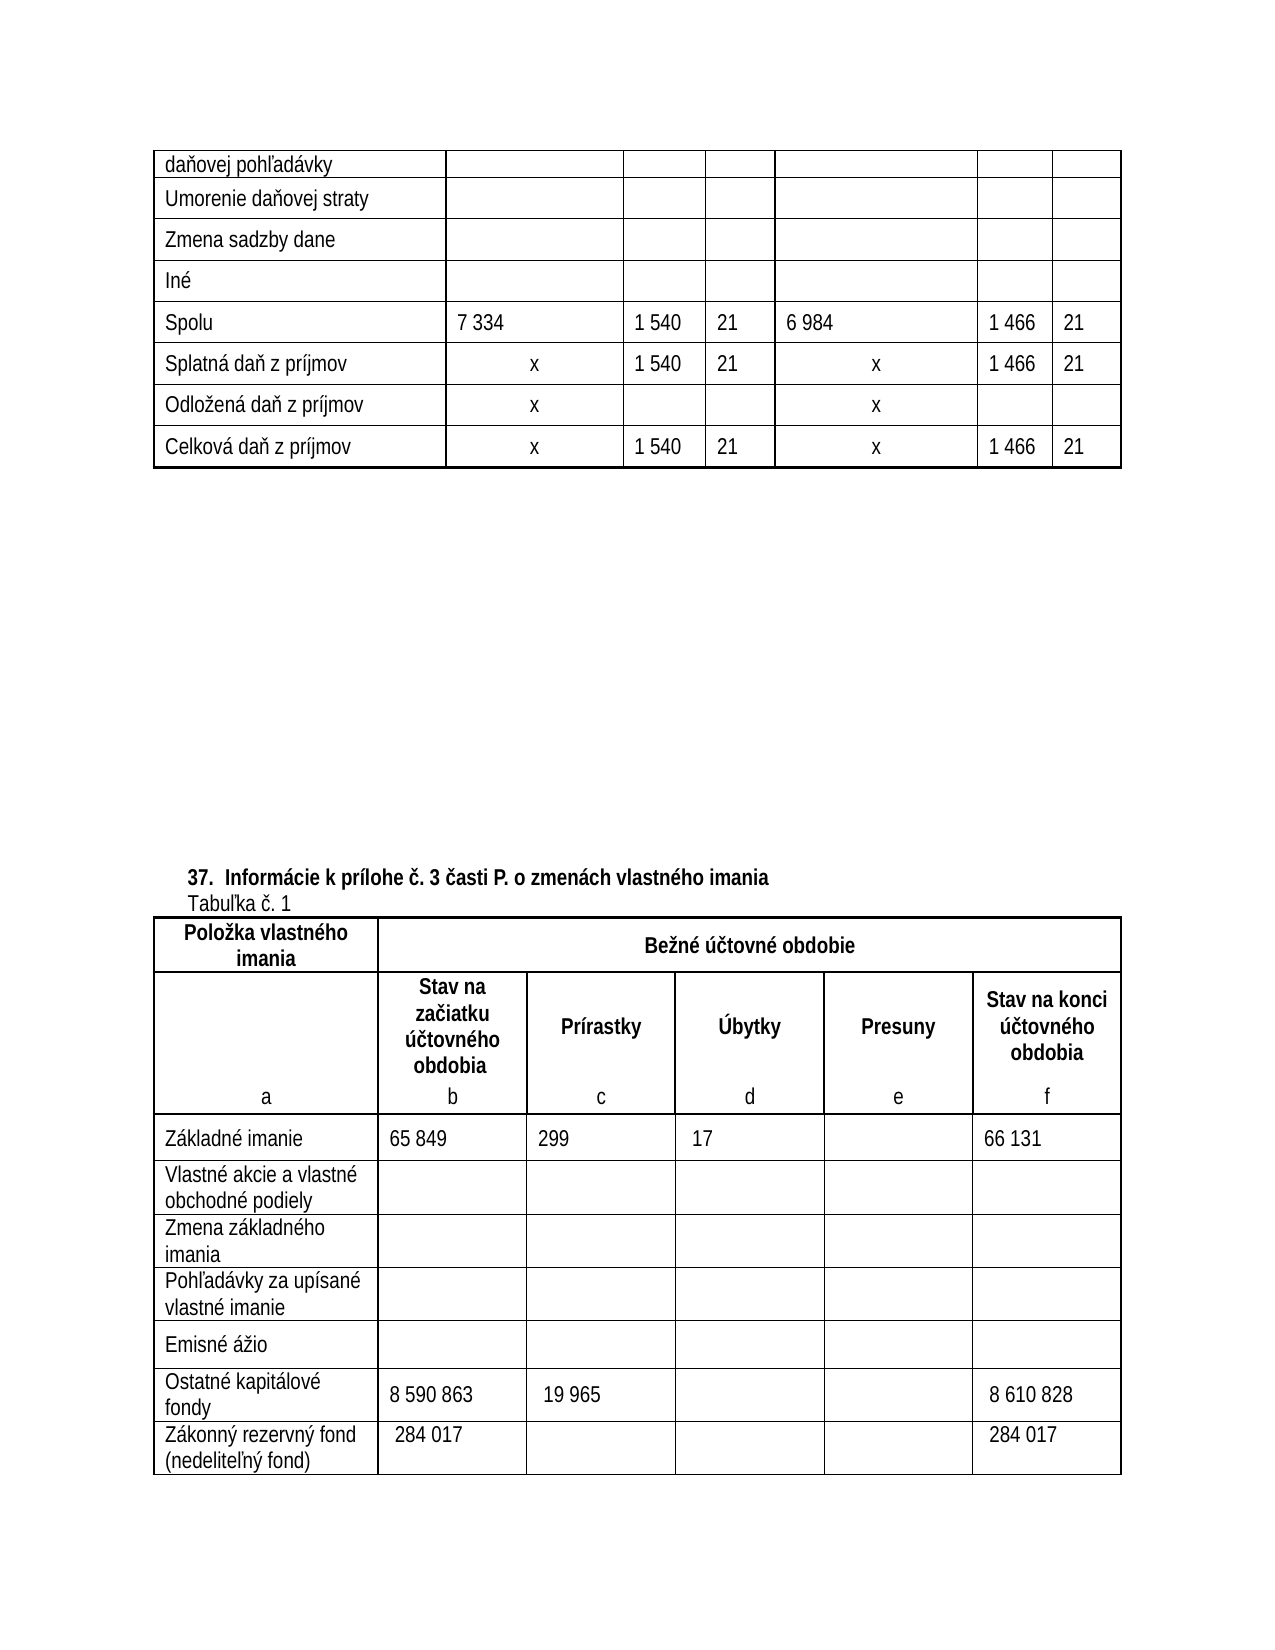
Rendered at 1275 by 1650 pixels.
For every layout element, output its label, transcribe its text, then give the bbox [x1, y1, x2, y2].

table_cell [973, 1161, 1120, 1214]
table_cell 299 [527, 1115, 675, 1160]
table_cell [706, 219, 774, 259]
table_cell [825, 1321, 972, 1367]
table_cell [1053, 261, 1120, 301]
table_cell [676, 1321, 824, 1367]
table_cell 1 540 [624, 426, 705, 466]
table_cell 66 131 [973, 1115, 1120, 1160]
table_cell [978, 261, 1052, 301]
table_cell [1053, 219, 1120, 259]
table_cell [379, 1268, 526, 1320]
table_cell Celková daň z príjmov [155, 426, 445, 466]
table_cell [624, 261, 705, 301]
table_cell [706, 261, 774, 301]
table_cell [706, 385, 774, 425]
table_cell 1 540 [624, 302, 705, 342]
table_cell [527, 1268, 675, 1320]
table_cell 8 610 828 [973, 1369, 1120, 1421]
table_cell 21 [706, 302, 774, 342]
table_cell [624, 219, 705, 259]
table_cell [1053, 385, 1120, 425]
table_cell [776, 261, 977, 301]
table_cell Prírastky [528, 973, 674, 1079]
table_cell [825, 1422, 972, 1474]
table_cell x [776, 426, 977, 466]
table_cell [527, 1321, 675, 1367]
table_cell x [776, 385, 977, 425]
table_cell [447, 178, 623, 218]
table_cell [978, 178, 1052, 218]
table_cell c [528, 1079, 674, 1113]
table_cell [676, 1422, 824, 1474]
table_cell x [447, 385, 623, 425]
table_cell [379, 1321, 526, 1367]
table_cell 284 017 [379, 1422, 526, 1474]
table_cell [978, 151, 1052, 177]
table_cell 21 [706, 343, 774, 384]
table_cell Úbytky [676, 973, 823, 1079]
table_cell Emisné ážio [155, 1321, 377, 1367]
table_cell a [155, 1079, 377, 1113]
table_cell [825, 1268, 972, 1320]
table_cell [447, 261, 623, 301]
table_cell 21 [1053, 426, 1120, 466]
table_cell [676, 1369, 824, 1421]
table_cell [1053, 151, 1120, 177]
table_cell [527, 1161, 675, 1214]
table_cell d [676, 1079, 823, 1113]
table_cell [825, 1161, 972, 1214]
table_cell Stav na konci účtovného obdobia [974, 973, 1120, 1079]
text Tabuľka č. 1 [187, 890, 1087, 916]
table_cell [527, 1215, 675, 1267]
table_cell [978, 385, 1052, 425]
table_cell [706, 178, 774, 218]
table_cell [624, 151, 705, 177]
table_cell b [379, 1079, 526, 1113]
table_cell Základné imanie [155, 1115, 377, 1160]
table_cell [155, 973, 377, 1079]
table_cell [978, 219, 1052, 259]
table_cell [825, 1369, 972, 1421]
table_cell [973, 1321, 1120, 1367]
table_cell 21 [1053, 343, 1120, 384]
table_cell 19 965 [527, 1369, 675, 1421]
table_cell e [825, 1079, 972, 1113]
table_cell [624, 178, 705, 218]
table_cell [825, 1215, 972, 1267]
table_cell [706, 151, 774, 177]
table_cell Zákonný rezervný fond (nedeliteľný fond) [155, 1422, 377, 1474]
table_cell 1 466 [978, 426, 1052, 466]
table_cell Stav na začiatku účtovného obdobia [379, 973, 526, 1079]
table_cell Presuny [825, 973, 972, 1079]
table_cell [973, 1268, 1120, 1320]
table_cell [776, 178, 977, 218]
table_cell [676, 1215, 824, 1267]
table_cell 1 466 [978, 302, 1052, 342]
table_cell [447, 219, 623, 259]
text 37. Informácie k prílohe č. 3 časti P. o zmenách vlastného imania [187, 864, 1087, 890]
table_cell Umorenie daňovej straty [155, 178, 445, 218]
table_cell [379, 1161, 526, 1214]
table_cell [676, 1161, 824, 1214]
table_cell Zmena základného imania [155, 1215, 377, 1267]
table_cell Spolu [155, 302, 445, 342]
table_cell x [447, 426, 623, 466]
table_cell 1 466 [978, 343, 1052, 384]
table_cell 284 017 [973, 1422, 1120, 1474]
table_cell [825, 1115, 972, 1160]
table_cell 17 [676, 1115, 824, 1160]
table_cell Zmena sadzby dane [155, 219, 445, 259]
table_cell 6 984 [776, 302, 977, 342]
table_cell [527, 1422, 675, 1474]
table_cell [624, 385, 705, 425]
table_cell [1053, 178, 1120, 218]
table_cell Pohľadávky za upísané vlastné imanie [155, 1268, 377, 1320]
table_cell f [974, 1079, 1120, 1113]
table_cell 21 [706, 426, 774, 466]
table_cell [973, 1215, 1120, 1267]
table_cell x [776, 343, 977, 384]
table_cell Vlastné akcie a vlastné obchodné podiely [155, 1161, 377, 1214]
table_cell 21 [1053, 302, 1120, 342]
table_cell x [447, 343, 623, 384]
table_cell Splatná daň z príjmov [155, 343, 445, 384]
table_cell daňovej pohľadávky [155, 151, 445, 177]
table_header Položka vlastného imania [155, 919, 377, 971]
table_cell Ostatné kapitálové fondy [155, 1369, 377, 1421]
table_cell [776, 151, 977, 177]
table_cell 65 849 [379, 1115, 526, 1160]
table_cell Odložená daň z príjmov [155, 385, 445, 425]
table_cell Iné [155, 261, 445, 301]
table_cell [676, 1268, 824, 1320]
table_cell 8 590 863 [379, 1369, 526, 1421]
table_header Bežné účtovné obdobie [379, 919, 1120, 971]
table_cell [379, 1215, 526, 1267]
table_cell 1 540 [624, 343, 705, 384]
table_cell [447, 151, 623, 177]
table_cell [776, 219, 977, 259]
table_cell 7 334 [447, 302, 623, 342]
